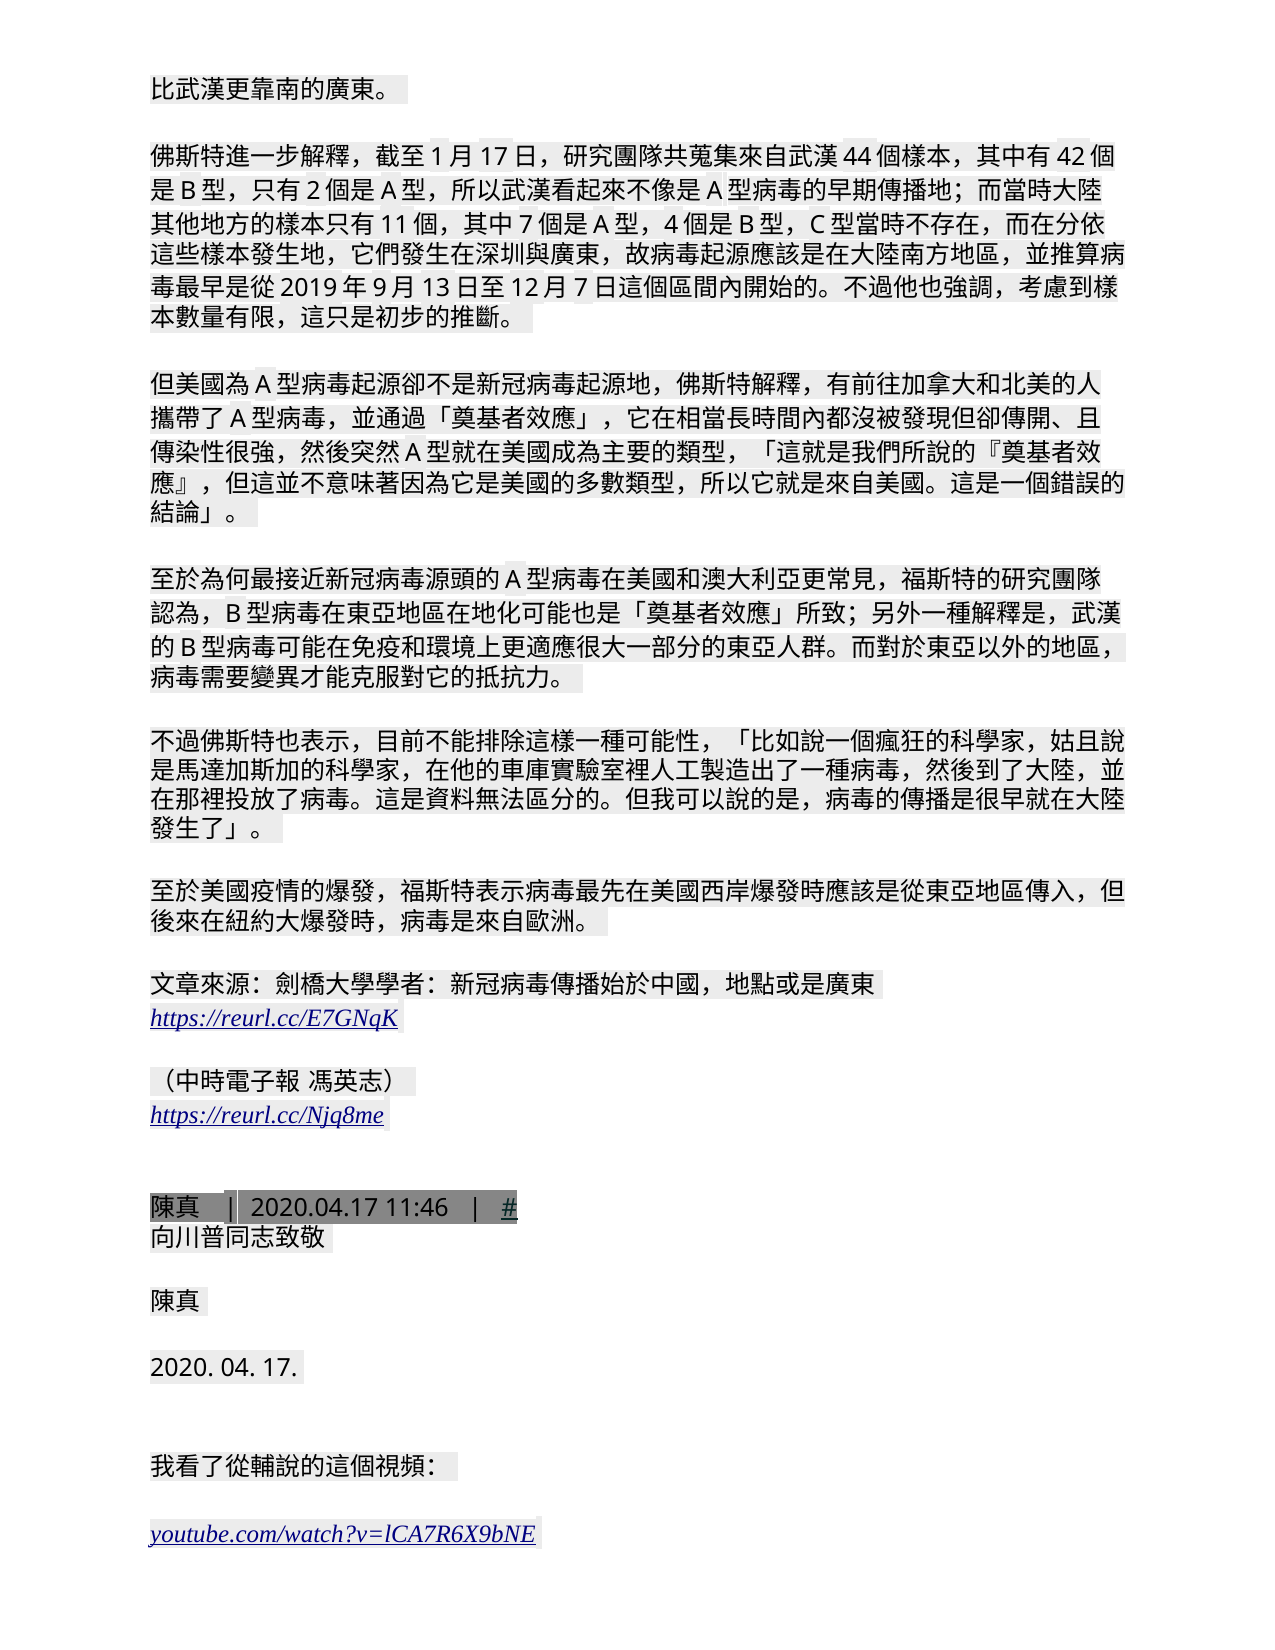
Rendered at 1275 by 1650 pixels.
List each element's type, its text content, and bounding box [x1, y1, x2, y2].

text 比武漢更靠南的廣東。 佛斯特進一步解釋，截至1月17日，研究團隊共蒐集來自武漢44個樣本，其中有42個是B型，只有2個是A型，所以武漢看起來不像是A型病毒的早期傳播地；而當時大陸其他地方的樣本只有11個，其中7個是A型，4個是B型，C型當時不存在，而在分依這些樣本發生地，它們發生在深圳與廣東，故病毒起源應該是在大陸南方地區，並推算病毒最早是從2019年9月13日至12月7日這個區間內開始的。不過他也強調，考慮到樣本數量有限，這只是初步的推斷。 但美國為A型病毒起源卻不是新冠病毒起源地，佛斯特解釋，有前往加拿大和北美的人攜帶了A型病毒，並通過「奠基者效應」，它在相當長時間內都沒被發現但卻傳開、且傳染性很強，然後突然A型就在美國成為主要的類型，「這就是我們所說的『奠基者效應』，但這並不意味著因為它是美國的多數類型，所以它就是來自美國。這是一個錯誤的結論」。 至於為何最接近新冠病毒源頭的A型病毒在美國和澳大利亞更常見，福斯特的研究團隊認為，B型病毒在東亞地區在地化可能也是「奠基者效應」所致；另外一種解釋是，武漢的B型病毒可能在免疫和環境上更適應很大一部分的東亞人群。而對於東亞以外的地區，病毒需要變異才能克服對它的抵抗力。 不過佛斯特也表示，目前不能排除這樣一種可能性，「比如說一個瘋狂的科學家，姑且說是馬達加斯加的科學家，在他的車庫實驗室裡人工製造出了一種病毒，然後到了大陸，並在那裡投放了病毒。這是資料無法區分的。但我可以說的是，病毒的傳播是很早就在大陸發生了」。 至於美國疫情的爆發，福斯特表示病毒最先在美國西岸爆發時應該是從東亞地區傳入，但後來在紐約大爆發時，病毒是來自歐洲。 文章來源：劍橋大學學者：新冠病毒傳播始於中國，地點或是廣東 https://reurl.cc/E7GNqK （中時電子報 馮英志） https://reurl.cc/Njq8me [150, 75, 1125, 1164]
text 向川普同志致敬 陳真 2020. 04. 17. 我看了從輔說的這個視頻： youtube.com/watch?v=lCA7R6X9bNE [150, 1224, 1125, 1549]
text 陳真 | 2020.04.17 11:46 | # [150, 1189, 1125, 1224]
